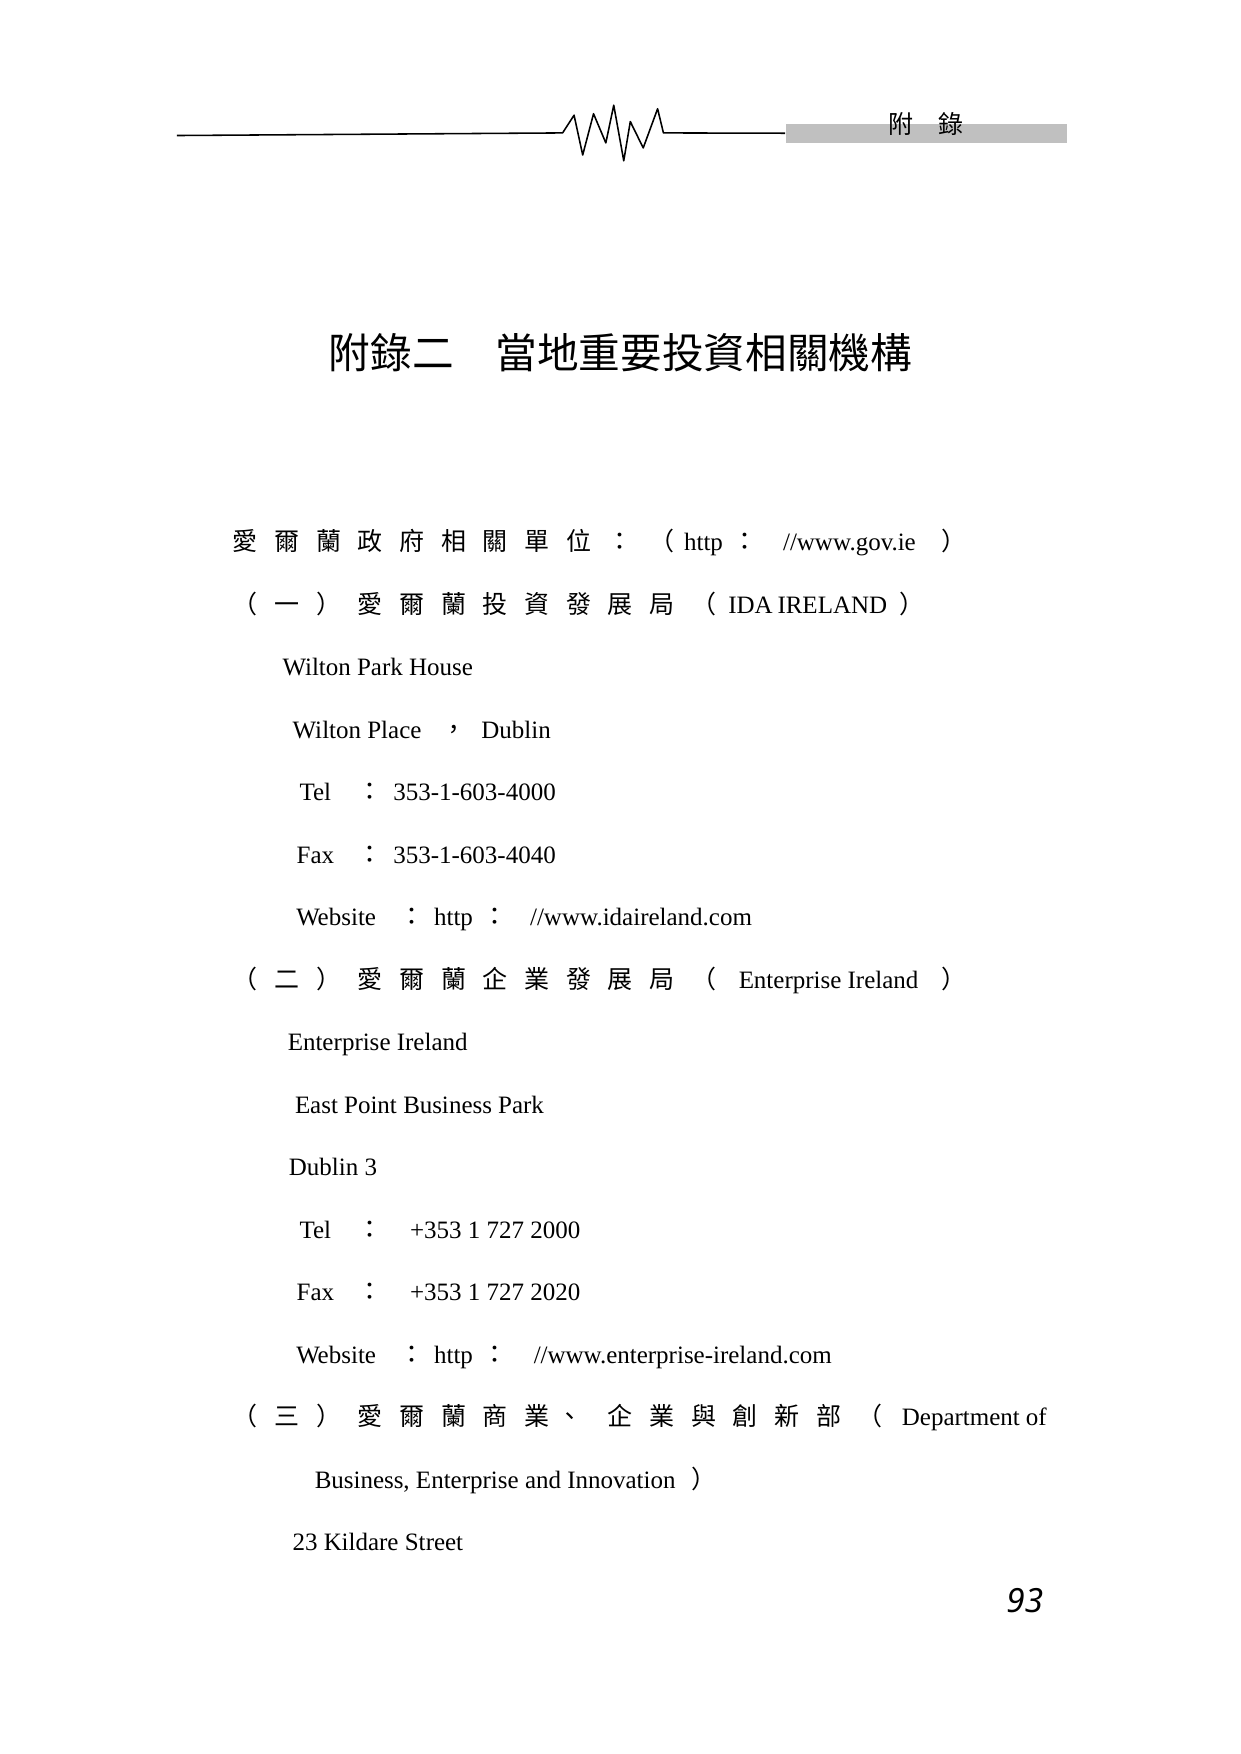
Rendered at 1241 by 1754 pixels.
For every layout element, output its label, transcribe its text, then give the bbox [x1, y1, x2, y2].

text 附錄二 當地重要投資相關機構 [183, 313, 1058, 375]
text Enterprise Ireland [207, 1000, 1058, 1063]
text （一）愛爾蘭投資發展局（IDA IRELAND） [207, 563, 1058, 625]
text Wilton Place，Dublin [207, 688, 1058, 750]
text Fax：353-1-603-4040 [207, 813, 1058, 875]
text Fax：+353 1 727 2020 [207, 1250, 1058, 1313]
text Wilton Park House [207, 625, 1058, 688]
text Website：http：//www.enterprise-ireland.com [207, 1313, 1058, 1375]
text （二）愛爾蘭企業發展局（Enterprise Ireland） [207, 938, 1058, 1000]
text Tel：353-1-603-4000 [207, 750, 1058, 813]
text 23 Kildare Street [207, 1500, 1058, 1563]
text East Point Business Park [207, 1063, 1058, 1125]
text Dublin 3 [207, 1125, 1058, 1188]
text （三）愛爾蘭商業、企業與創新部（Department of Business, Enterprise and Innovation） [207, 1375, 1058, 1500]
text 愛爾蘭政府相關單位：（http：//www.gov.ie） [207, 500, 1058, 563]
text Tel：+353 1 727 2000 [207, 1188, 1058, 1250]
text Website：http：//www.idaireland.com [207, 875, 1058, 938]
